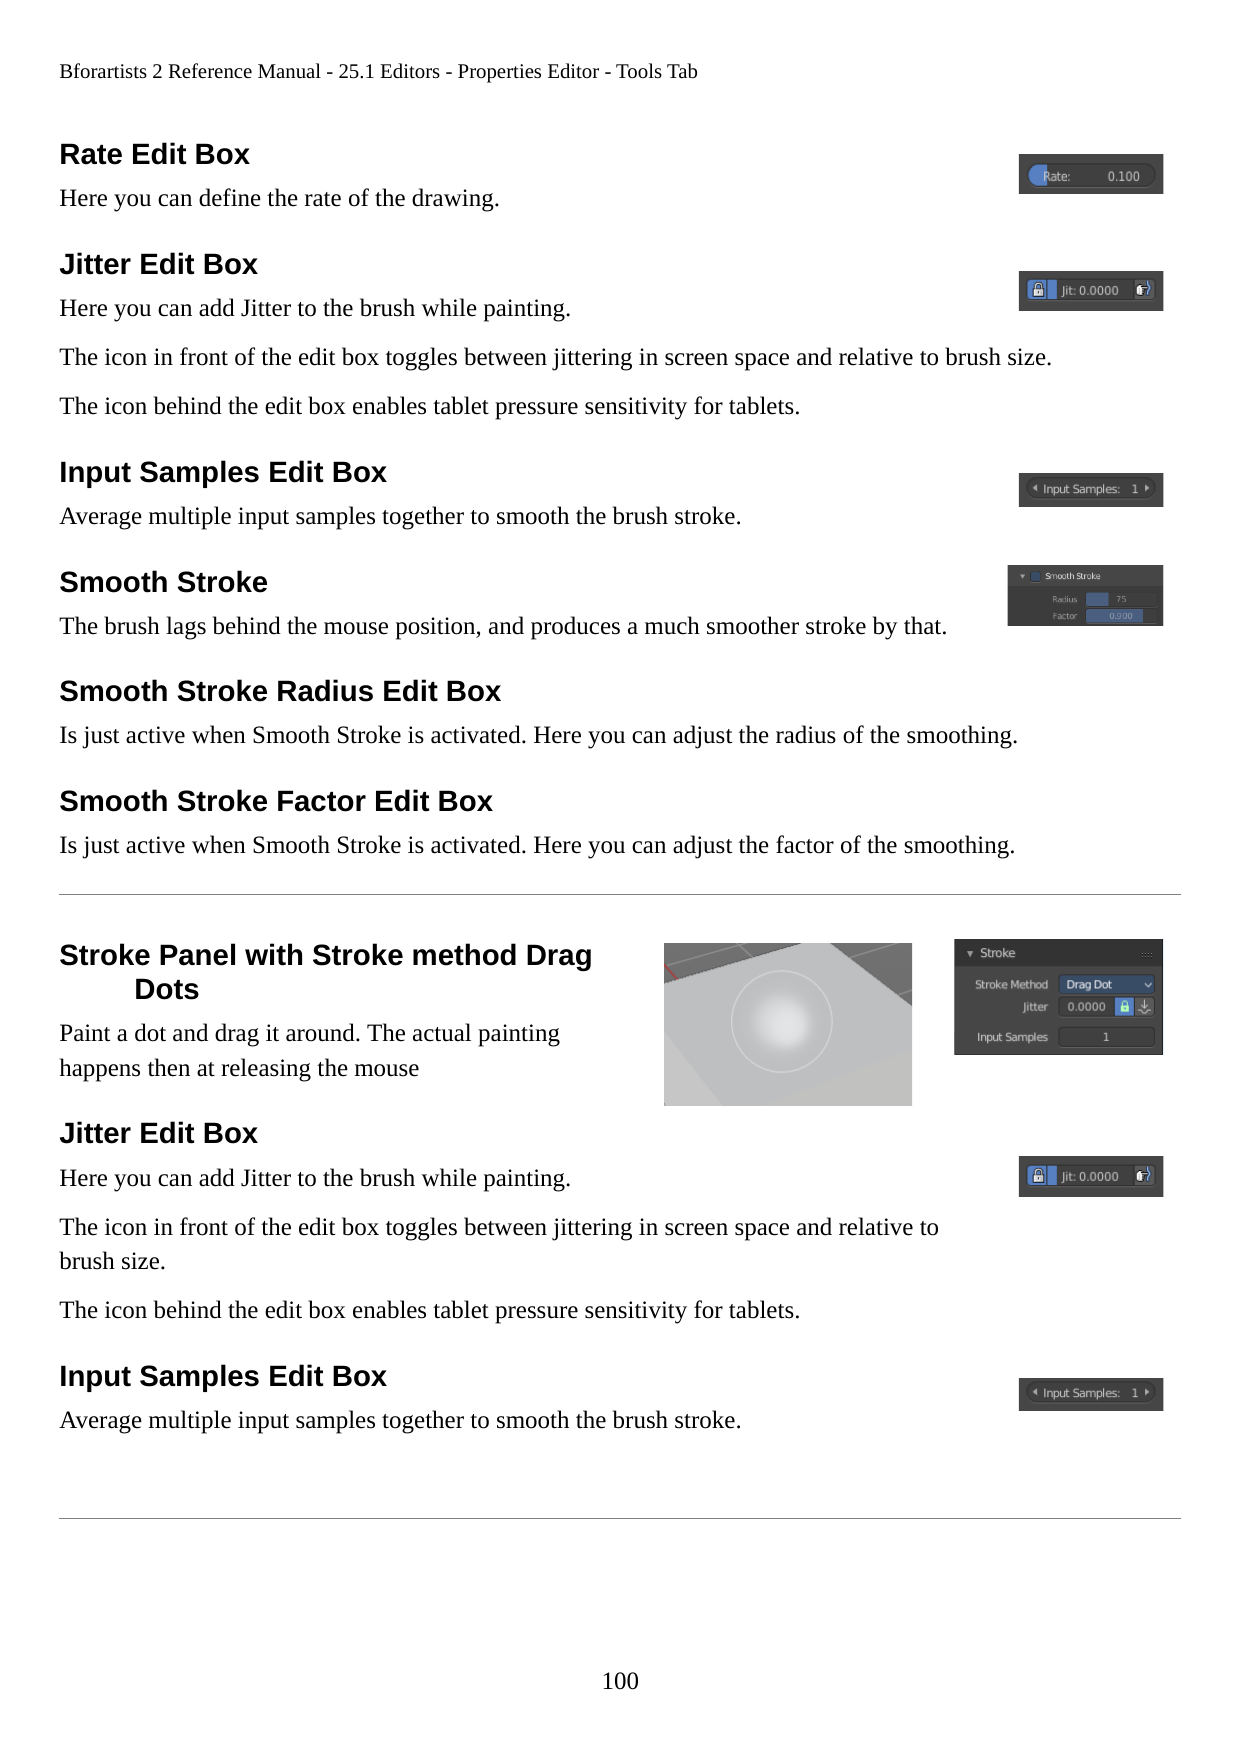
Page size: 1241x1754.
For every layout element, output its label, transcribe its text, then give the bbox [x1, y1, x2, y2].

text The icon behind the edit box enables tablet pressure sensitivity for tablets. [59, 391, 1181, 420]
subtitle Jitter Edit Box [59, 1116, 1181, 1150]
text Here you can add Jitter to the brush while painting. [59, 1163, 1018, 1191]
picture [954, 939, 1164, 1055]
subtitle Rate Edit Box [59, 137, 1181, 170]
subtitle Smooth Stroke Radius Edit Box [59, 674, 1181, 708]
text Here you can define the rate of the drawing. [59, 183, 1181, 212]
text Paint a dot and drag it around. The actual painting happens then at releasing the mouse [59, 1018, 664, 1082]
text Average multiple input samples together to smooth the brush stroke. [59, 501, 1181, 529]
subtitle Stroke Panel with Stroke method Drag Dots [59, 938, 1181, 1006]
text The icon in front of the edit box toggles between jittering in screen space and relative to brush size. [59, 342, 1181, 371]
text Is just active when Smooth Stroke is activated. Here you can adjust the radius of the smoothing. [59, 721, 1181, 749]
picture [1007, 565, 1164, 626]
picture [1018, 1156, 1164, 1197]
text [913, 1018, 1181, 1082]
picture [1018, 473, 1164, 507]
subtitle Smooth Stroke [59, 564, 1181, 598]
text Average multiple input samples together to smooth the brush stroke. [59, 1405, 1181, 1434]
picture [1018, 154, 1164, 194]
text Is just active when Smooth Stroke is activated. Here you can adjust the factor of the smoothing. [59, 831, 1181, 859]
text The icon behind the edit box enables tablet pressure sensitivity for tablets. [59, 1295, 1181, 1324]
subtitle Smooth Stroke Factor Edit Box [59, 784, 1181, 818]
picture [1018, 1378, 1164, 1411]
picture [664, 943, 913, 1106]
subtitle Input Samples Edit Box [59, 1359, 1181, 1393]
text Here you can add Jitter to the brush while painting. [59, 293, 1181, 322]
subtitle Jitter Edit Box [59, 247, 1181, 280]
subtitle Input Samples Edit Box [59, 454, 1181, 488]
picture [1018, 271, 1164, 311]
text The brush lags behind the mouse position, and produces a much smoother stroke by that. [59, 611, 1181, 639]
text The icon in front of the edit box toggles between jittering in screen space and relative to brush size. [59, 1212, 1181, 1275]
